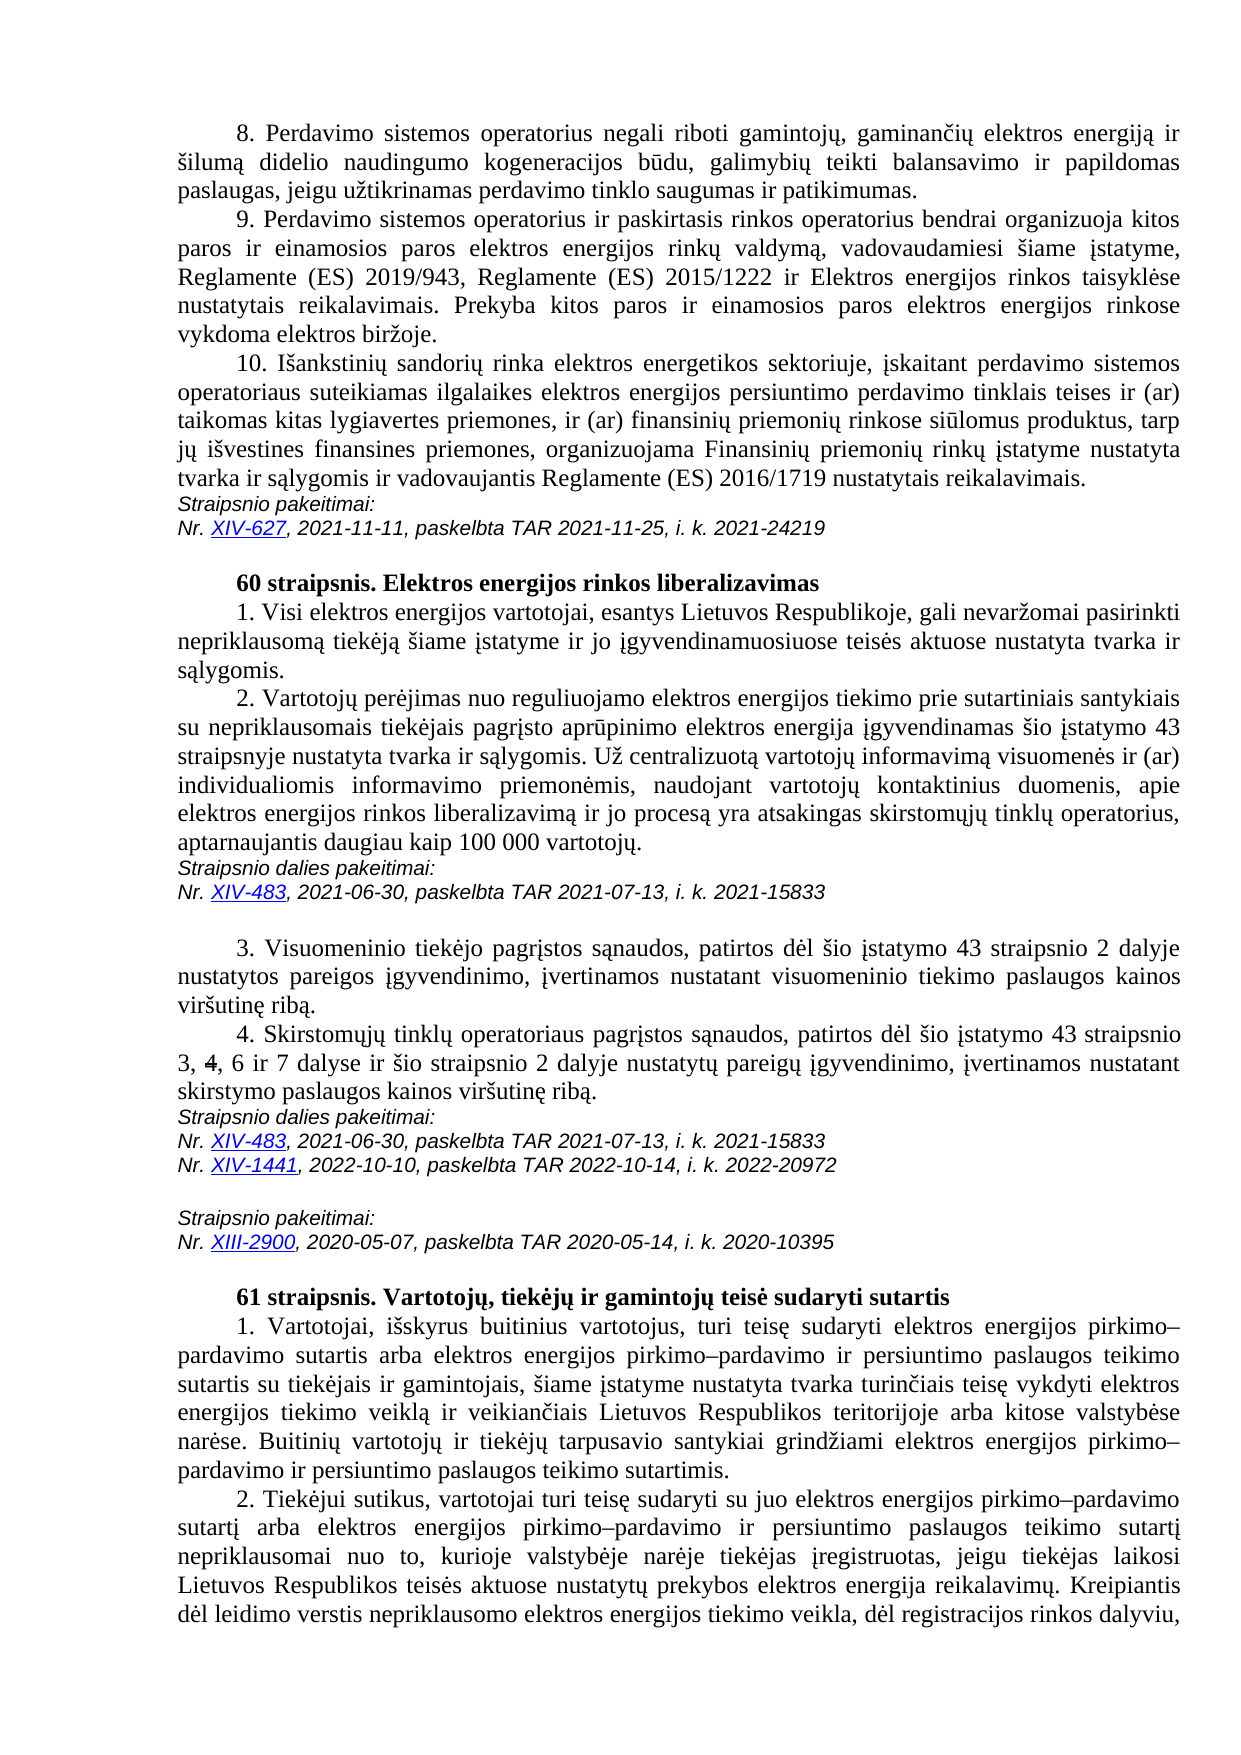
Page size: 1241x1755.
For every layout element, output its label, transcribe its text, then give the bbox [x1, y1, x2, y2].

text Nr. XIII-2900, 2020-05-07, paskelbta TAR 2020-05-14, i. k. 2020-10395 [177, 1230, 1181, 1254]
text 8. Perdavimo sistemos operatorius negali riboti gamintojų, gaminančių elektros energiją ir šilumą didelio naudingumo kogeneracijos būdu, galimybių teikti balansavimo ir papildomas paslaugas, jeigu užtikrinamas perdavimo tinklo saugumas ir patikimumas. [177, 118, 1181, 204]
text Straipsnio pakeitimai: [177, 492, 1181, 516]
text 60 straipsnis. Elektros energijos rinkos liberalizavimas [177, 568, 1181, 597]
text 10. Išankstinių sandorių rinka elektros energetikos sektoriuje, įskaitant perdavimo sistemos operatoriaus suteikiamas ilgalaikes elektros energijos persiuntimo perdavimo tinklais teises ir (ar) taikomas kitas lygiavertes priemones, ir (ar) finansinių priemonių rinkose siūlomus produktus, tarp jų išvestines finansines priemones, organizuojama Finansinių priemonių rinkų įstatyme nustatyta tvarka ir sąlygomis ir vadovaujantis Reglamente (ES) 2016/1719 nustatytais reikalavimais. [177, 348, 1181, 492]
text Nr. XIV-627, 2021-11-11, paskelbta TAR 2021-11-25, i. k. 2021-24219 [177, 516, 1181, 540]
text 2. Vartotojų perėjimas nuo reguliuojamo elektros energijos tiekimo prie sutartiniais santykiais su nepriklausomais tiekėjais pagrįsto aprūpinimo elektros energija įgyvendinamas šio įstatymo 43 straipsnyje nustatyta tvarka ir sąlygomis. Už centralizuotą vartotojų informavimą visuomenės ir (ar) individualiomis informavimo priemonėmis, naudojant vartotojų kontaktinius duomenis, apie elektros energijos rinkos liberalizavimą ir jo procesą yra atsakingas skirstomųjų tinklų operatorius, aptarnaujantis daugiau kaip 100 000 vartotojų. [177, 683, 1181, 856]
text Nr. XIV-1441, 2022-10-10, paskelbta TAR 2022-10-14, i. k. 2022-20972 [177, 1153, 1181, 1177]
text 4. Skirstomųjų tinklų operatoriaus pagrįstos sąnaudos, patirtos dėl šio įstatymo 43 straipsnio 3, 4, 6 ir 7 dalyse ir šio straipsnio 2 dalyje nustatytų pareigų įgyvendinimo, įvertinamos nustatant skirstymo paslaugos kainos viršutinę ribą. [177, 1019, 1181, 1105]
text Nr. XIV-483, 2021-06-30, paskelbta TAR 2021-07-13, i. k. 2021-15833 [177, 880, 1181, 904]
text 1. Visi elektros energijos vartotojai, esantys Lietuvos Respublikoje, gali nevaržomai pasirinkti nepriklausomą tiekėją šiame įstatyme ir jo įgyvendinamuosiuose teisės aktuose nustatyta tvarka ir sąlygomis. [177, 597, 1181, 683]
text 3. Visuomeninio tiekėjo pagrįstos sąnaudos, patirtos dėl šio įstatymo 43 straipsnio 2 dalyje nustatytos pareigos įgyvendinimo, įvertinamos nustatant visuomeninio tiekimo paslaugos kainos viršutinę ribą. [177, 933, 1181, 1019]
text Straipsnio dalies pakeitimai: [177, 856, 1181, 880]
text 61 straipsnis. Vartotojų, tiekėjų ir gamintojų teisė sudaryti sutartis [177, 1282, 1181, 1311]
text 2. Tiekėjui sutikus, vartotojai turi teisę sudaryti su juo elektros energijos pirkimo–pardavimo sutartį arba elektros energijos pirkimo–pardavimo ir persiuntimo paslaugos teikimo sutartį nepriklausomai nuo to, kurioje valstybėje narėje tiekėjas įregistruotas, jeigu tiekėjas laikosi Lietuvos Respublikos teisės aktuose nustatytų prekybos elektros energija reikalavimų. Kreipiantis dėl leidimo verstis nepriklausomo elektros energijos tiekimo veikla, dėl registracijos rinkos dalyviu, [177, 1484, 1181, 1627]
text 9. Perdavimo sistemos operatorius ir paskirtasis rinkos operatorius bendrai organizuoja kitos paros ir einamosios paros elektros energijos rinkų valdymą, vadovaudamiesi šiame įstatyme, Reglamente (ES) 2019/943, Reglamente (ES) 2015/1222 ir Elektros energijos rinkos taisyklėse nustatytais reikalavimais. Prekyba kitos paros ir einamosios paros elektros energijos rinkose vykdoma elektros biržoje. [177, 204, 1181, 348]
text Straipsnio dalies pakeitimai: [177, 1105, 1181, 1129]
text Nr. XIV-483, 2021-06-30, paskelbta TAR 2021-07-13, i. k. 2021-15833 [177, 1129, 1181, 1153]
text Straipsnio pakeitimai: [177, 1206, 1181, 1230]
text 1. Vartotojai, išskyrus buitinius vartotojus, turi teisę sudaryti elektros energijos pirkimo–pardavimo sutartis arba elektros energijos pirkimo–pardavimo ir persiuntimo paslaugos teikimo sutartis su tiekėjais ir gamintojais, šiame įstatyme nustatyta tvarka turinčiais teisę vykdyti elektros energijos tiekimo veiklą ir veikiančiais Lietuvos Respublikos teritorijoje arba kitose valstybėse narėse. Buitinių vartotojų ir tiekėjų tarpusavio santykiai grindžiami elektros energijos pirkimo–pardavimo ir persiuntimo paslaugos teikimo sutartimis. [177, 1311, 1181, 1484]
